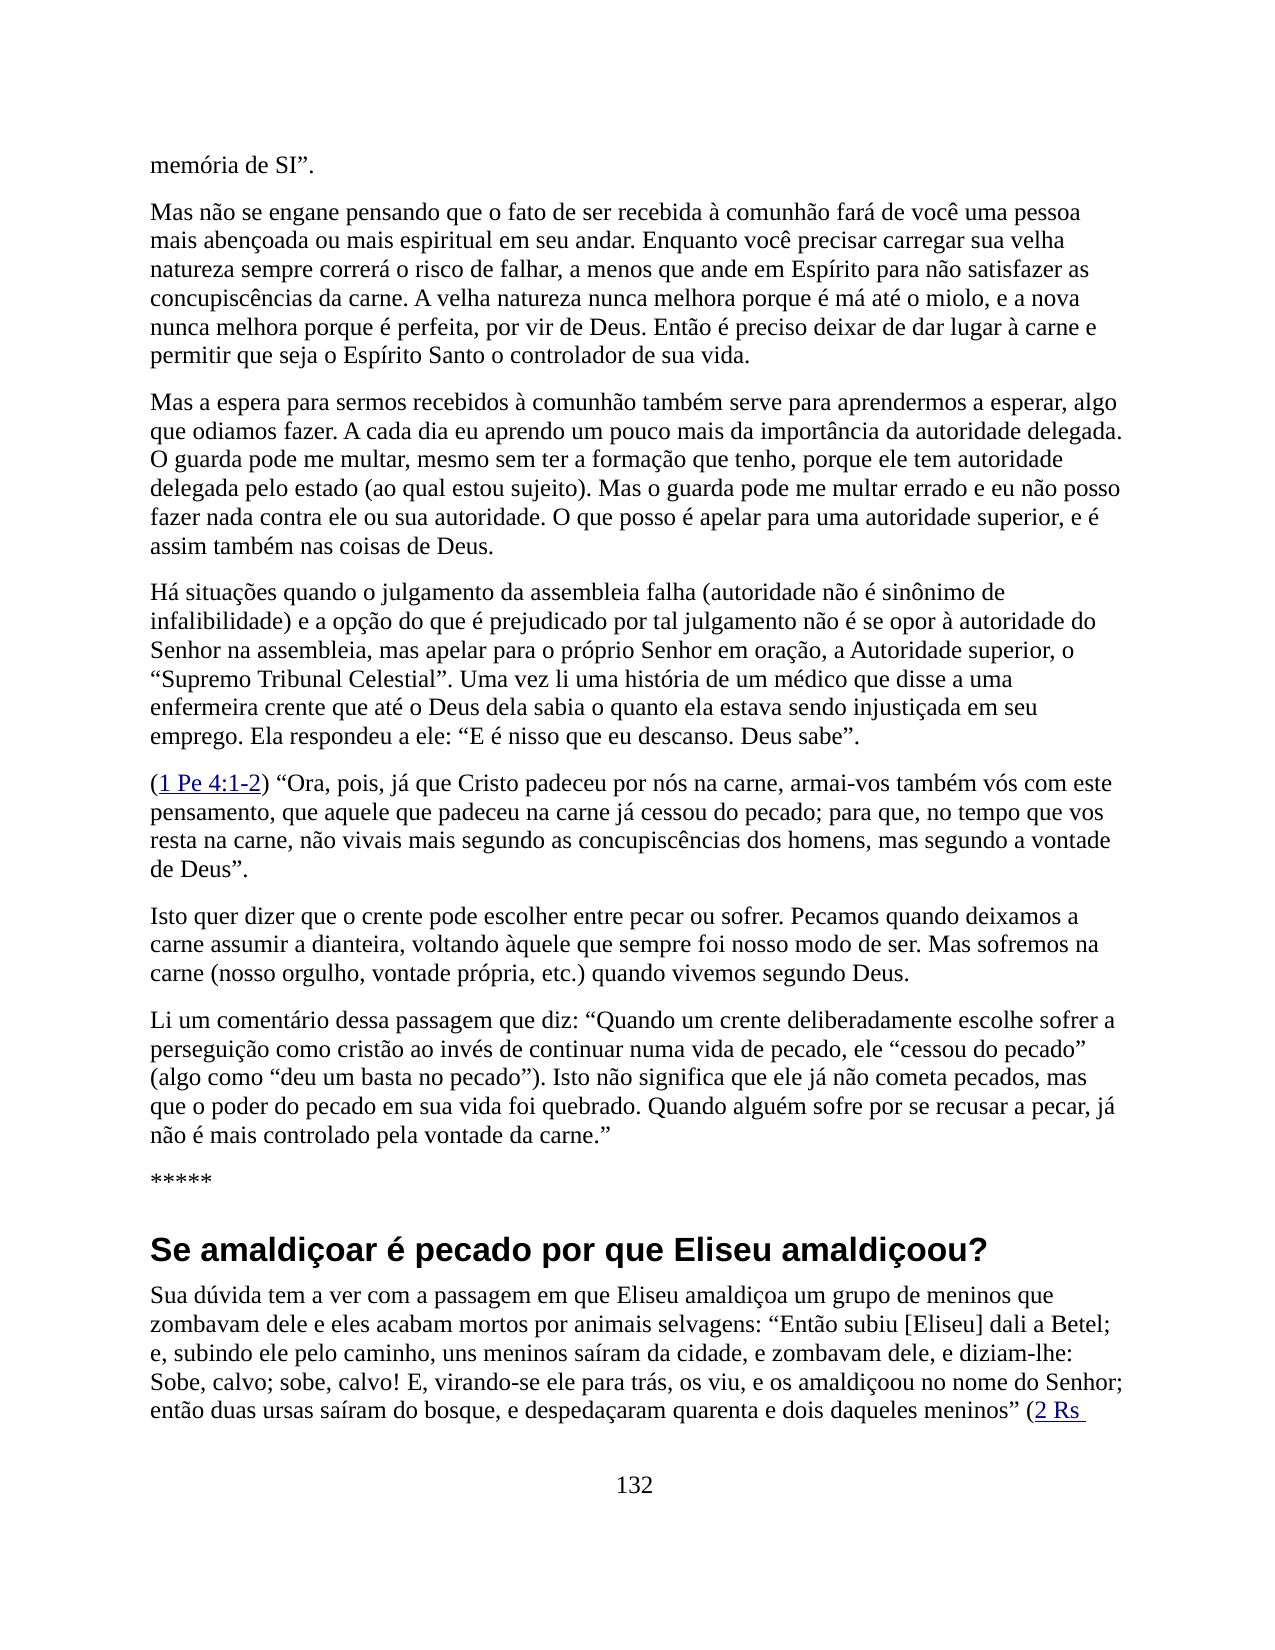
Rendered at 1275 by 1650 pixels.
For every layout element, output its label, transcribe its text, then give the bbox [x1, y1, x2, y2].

text Mas a espera para sermos recebidos à comunhão também serve para aprendermos a esperar, algo que odiamos fazer. A cada dia eu aprendo um pouco mais da importância da autoridade delegada. O guarda pode me multar, mesmo sem ter a formação que tenho, porque ele tem autoridade delegada pelo estado (ao qual estou sujeito). Mas o guarda pode me multar errado e eu não posso fazer nada contra ele ou sua autoridade. O que posso é apelar para uma autoridade superior, e é assim também nas coisas de Deus. [150, 387, 1125, 559]
text Há situações quando o julgamento da assembleia falha (autoridade não é sinônimo de infalibilidade) e a opção do que é prejudicado por tal julgamento não é se opor à autoridade do Senhor na assembleia, mas apelar para o próprio Senhor em oração, a Autoridade superior, o “Supremo Tribunal Celestial”. Uma vez li uma história de um médico que disse a uma enfermeira crente que até o Deus dela sabia o quanto ela estava sendo injustiçada em seu emprego. Ela respondeu a ele: “E é nisso que eu descanso. Deus sabe”. [150, 577, 1125, 750]
text Mas não se engane pensando que o fato de ser recebida à comunhão fará de você uma pessoa mais abençoada ou mais espiritual em seu andar. Enquanto você precisar carregar sua velha natureza sempre correrá o risco de falhar, a menos que ande em Espírito para não satisfazer as concupiscências da carne. A velha natureza nunca melhora porque é má até o miolo, e a nova nunca melhora porque é perfeita, por vir de Deus. Então é preciso deixar de dar lugar à carne e permitir que seja o Espírito Santo o controlador de sua vida. [150, 197, 1125, 369]
text Isto quer dizer que o crente pode escolher entre pecar ou sofrer. Pecamos quando deixamos a carne assumir a dianteira, voltando àquele que sempre foi nosso modo de ser. Mas sofremos na carne (nosso orgulho, vontade própria, etc.) quando vivemos segundo Deus. [150, 901, 1125, 987]
text (1 Pe 4:1-2) “Ora, pois, já que Cristo padeceu por nós na carne, armai-vos também vós com este pensamento, que aquele que padeceu na carne já cessou do pecado; para que, no tempo que vos resta na carne, não vivais mais segundo as concupiscências dos homens, mas segundo a vontade de Deus”. [150, 768, 1125, 883]
text Sua dúvida tem a ver com a passagem em que Eliseu amaldiçoa um grupo de meninos que zombavam dele e eles acabam mortos por animais selvagens: “Então subiu [Eliseu] dali a Betel; e, subindo ele pelo caminho, uns meninos saíram da cidade, e zombavam dele, e diziam-lhe: Sobe, calvo; sobe, calvo! E, virando-se ele para trás, os viu, e os amaldiçoou no nome do Senhor; então duas ursas saíram do bosque, e despedaçaram quarenta e dois daqueles meninos” (2 Rs [150, 1281, 1125, 1424]
text ***** [150, 1167, 1125, 1195]
subtitle Se amaldiçoar é pecado por que Eliseu amaldiçoou? [150, 1229, 1125, 1268]
text Li um comentário dessa passagem que diz: “Quando um crente deliberadamente escolhe sofrer a perseguição como cristão ao invés de continuar numa vida de pecado, ele “cessou do pecado” (algo como “deu um basta no pecado”). Isto não significa que ele já não cometa pecados, mas que o poder do pecado em sua vida foi quebrado. Quando alguém sofre por se recusar a pecar, já não é mais controlado pela vontade da carne.” [150, 1005, 1125, 1149]
text memória de SI”. [150, 150, 1125, 179]
